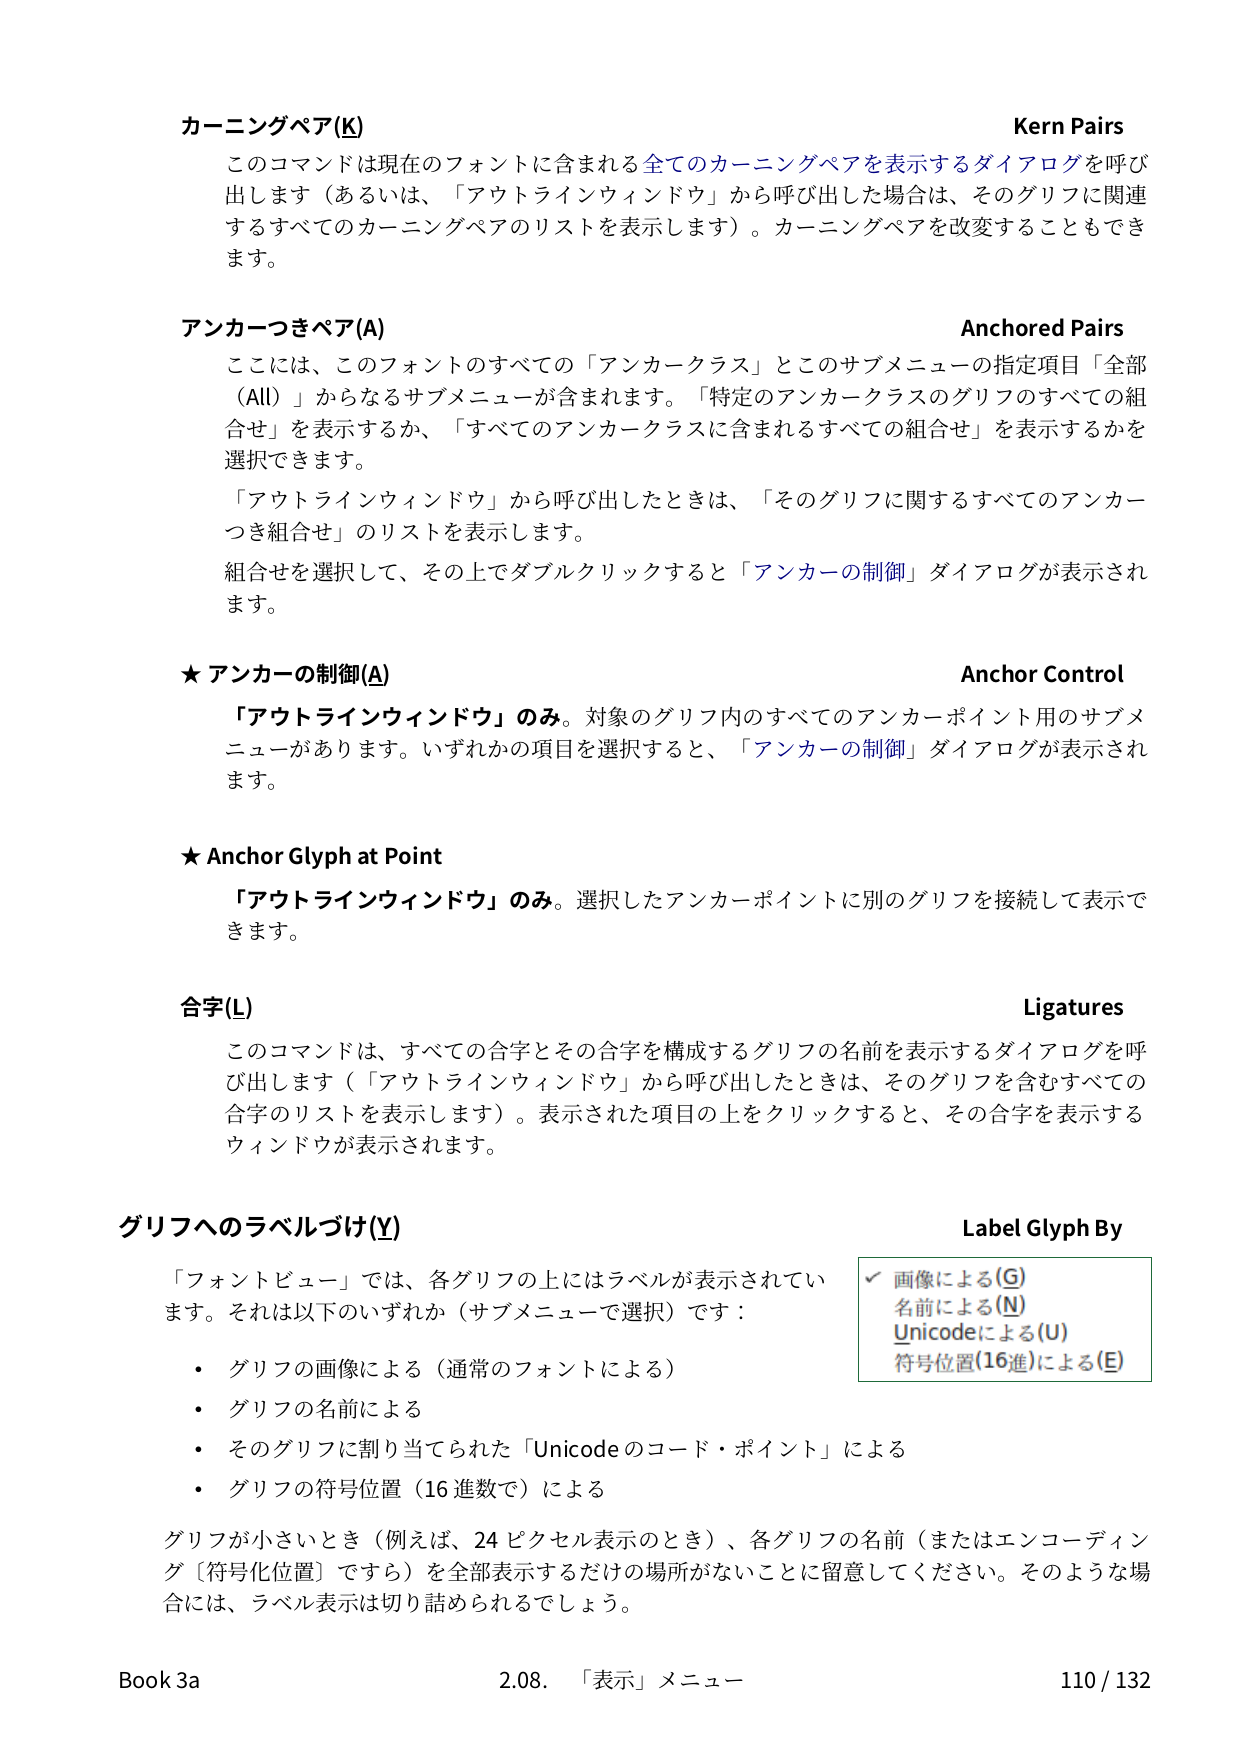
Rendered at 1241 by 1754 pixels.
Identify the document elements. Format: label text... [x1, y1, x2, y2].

table_cell アンカーつきペア(A) Anchored Pairs ここには、このフォントのすべての「アンカークラス」とこのサブメニューの指定項目「全部（All）」からなるサブメニューが含まれます。「特定のアンカークラスのグリフのすべての組合せ」を表示するか、「すべてのアンカークラスに含まれるすべての組合せ」を表示するかを選択できます。 「アウトラインウィンドウ」から呼び出したときは、「そのグリフに関するすべてのアンカーつき組合せ」のリストを表示します。 組合せを選択して、その上でダブルクリックすると「アンカーの制御」ダイアログが表示されます。 [177, 290, 1152, 636]
text グリフへのラベルづけ(Y) Label Glyph By [106, 1201, 1163, 1249]
picture [859, 1258, 1151, 1381]
list グリフの画像による（通常のフォントによる） [183, 1347, 1163, 1384]
table_header カーニングペア(K) Kern Pairs このコマンドは現在のフォントに含まれる全てのカーニングペアを表示するダイアログを呼び出します（あるいは、「アウトラインウィンドウ」から呼び出した場合は、そのグリフに関連するすべてのカーニングペアのリストを表示します）。カーニングペアを改変することもできます。 [177, 89, 1152, 290]
list そのグリフに割り当てられた「Unicode のコード・ポイント」による [183, 1426, 1163, 1463]
table_cell ★ アンカーの制御(A) Anchor Control 「アウトラインウィンドウ」のみ。対象のグリフ内のすべてのアンカーポイント用のサブメニューがあります。いずれかの項目を選択すると、「アンカーの制御」ダイアログが表示されます。 [177, 636, 1152, 818]
list グリフの名前による [183, 1386, 1163, 1424]
table_cell 合字(L) Ligatures このコマンドは、すべての合字とその合字を構成するグリフの名前を表示するダイアログを呼び出します（「アウトラインウィンドウ」から呼び出したときは、そのグリフを含むすべての合字のリストを表示します）。表示された項目の上をクリックすると、その合字を表示するウィンドウが表示されます。 [177, 970, 1152, 1183]
text 「フォントビュー」では、各グリフの上にはラベルが表示されています。それは以下のいずれか（サブメニューで選択）です： [150, 1257, 858, 1332]
list グリフの符号位置（16 進数で）による [183, 1466, 1163, 1509]
table_cell ★ Anchor Glyph at Point 「アウトラインウィンドウ」のみ。選択したアンカーポイントに別のグリフを接続して表示できます。 [177, 819, 1152, 969]
text グリフが小さいとき（例えば、24 ピクセル表示のとき）、各グリフの名前（またはエンコーディング〔符号化位置〕ですら）を全部表示するだけの場所がないことに留意してください。そのような場合には、ラベル表示は切り詰められるでしょう。 [150, 1517, 1163, 1624]
